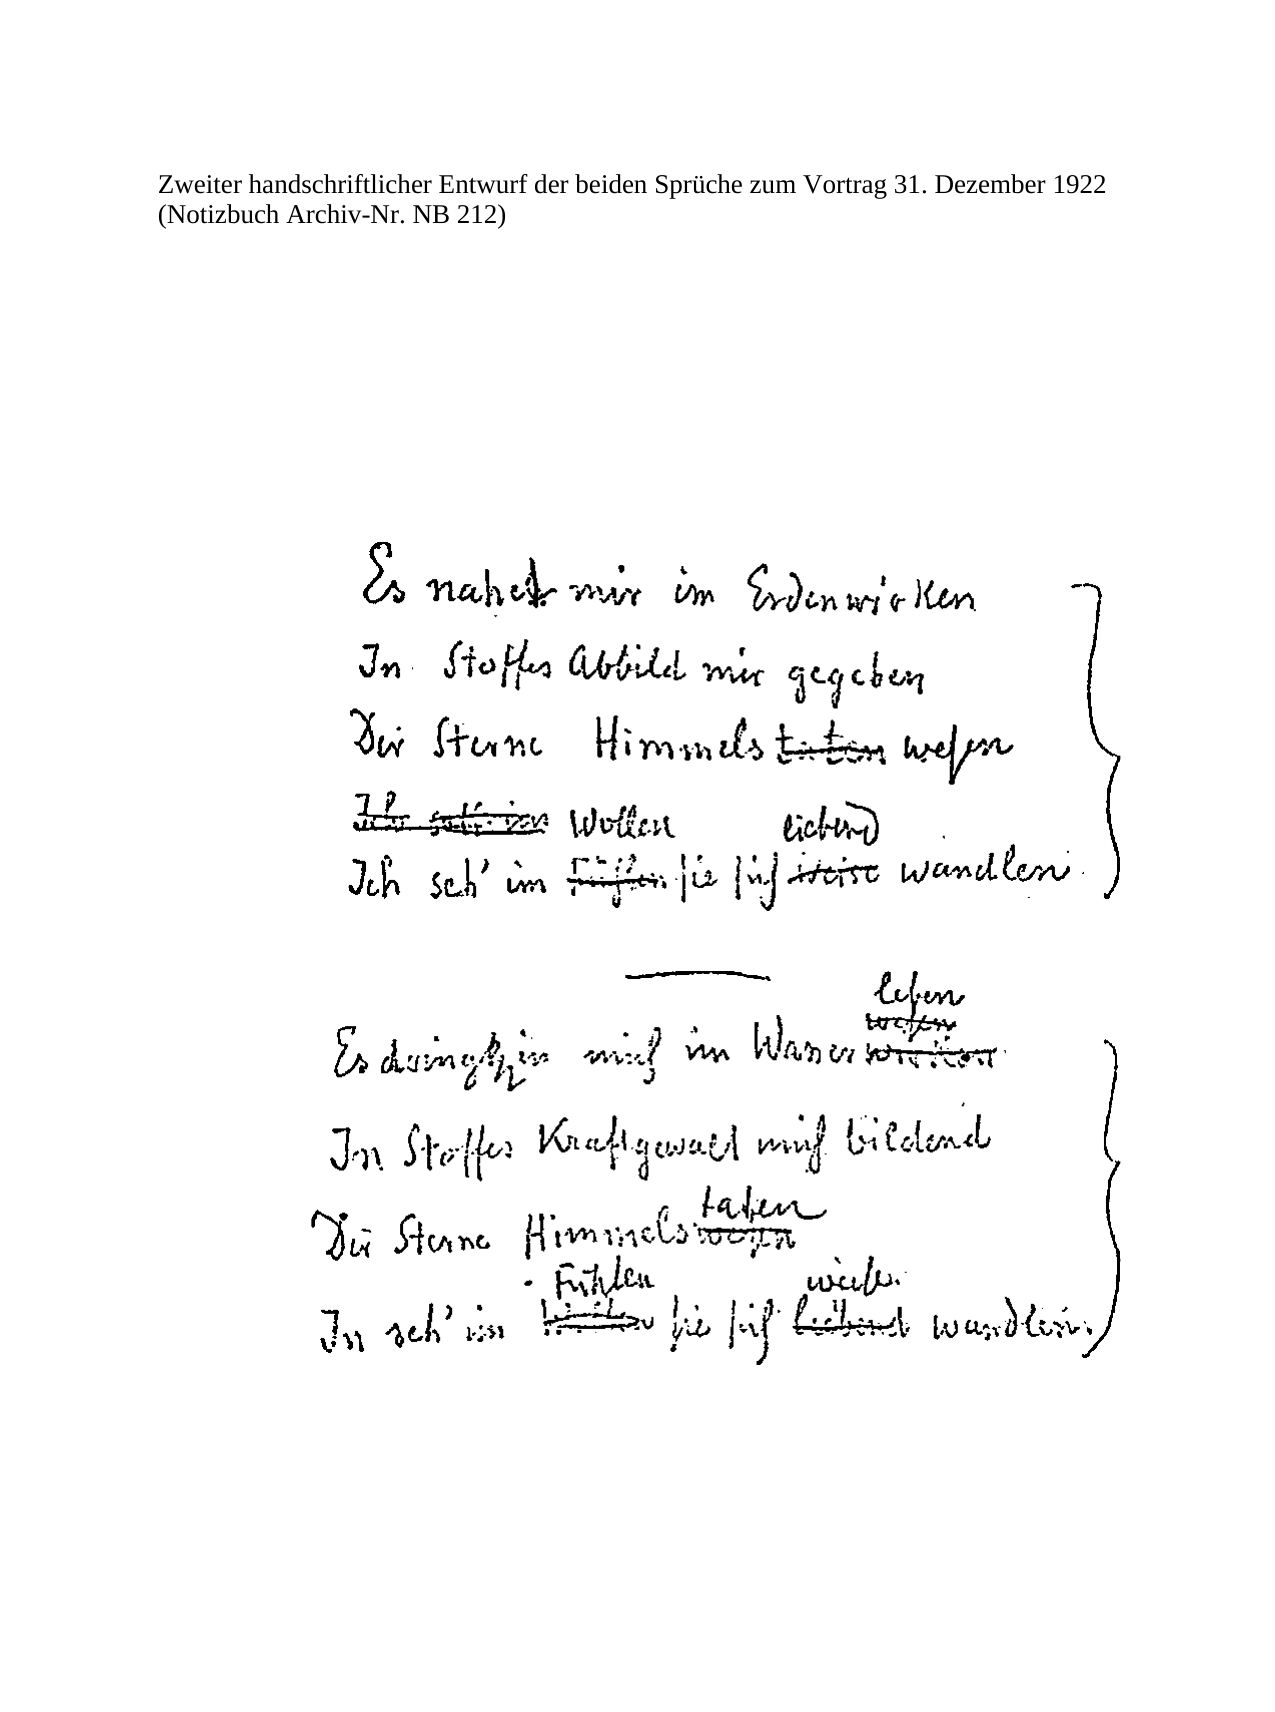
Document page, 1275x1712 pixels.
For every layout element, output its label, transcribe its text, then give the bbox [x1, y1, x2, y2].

text Zweiter handschriftlicher Entwurf der beiden Sprüche zum Vortrag 31. Dezember 1922 (Notizbuch Archiv-Nr. NB 212) [158, 170, 1120, 229]
picture [348, 542, 1121, 911]
picture [311, 971, 1121, 1365]
